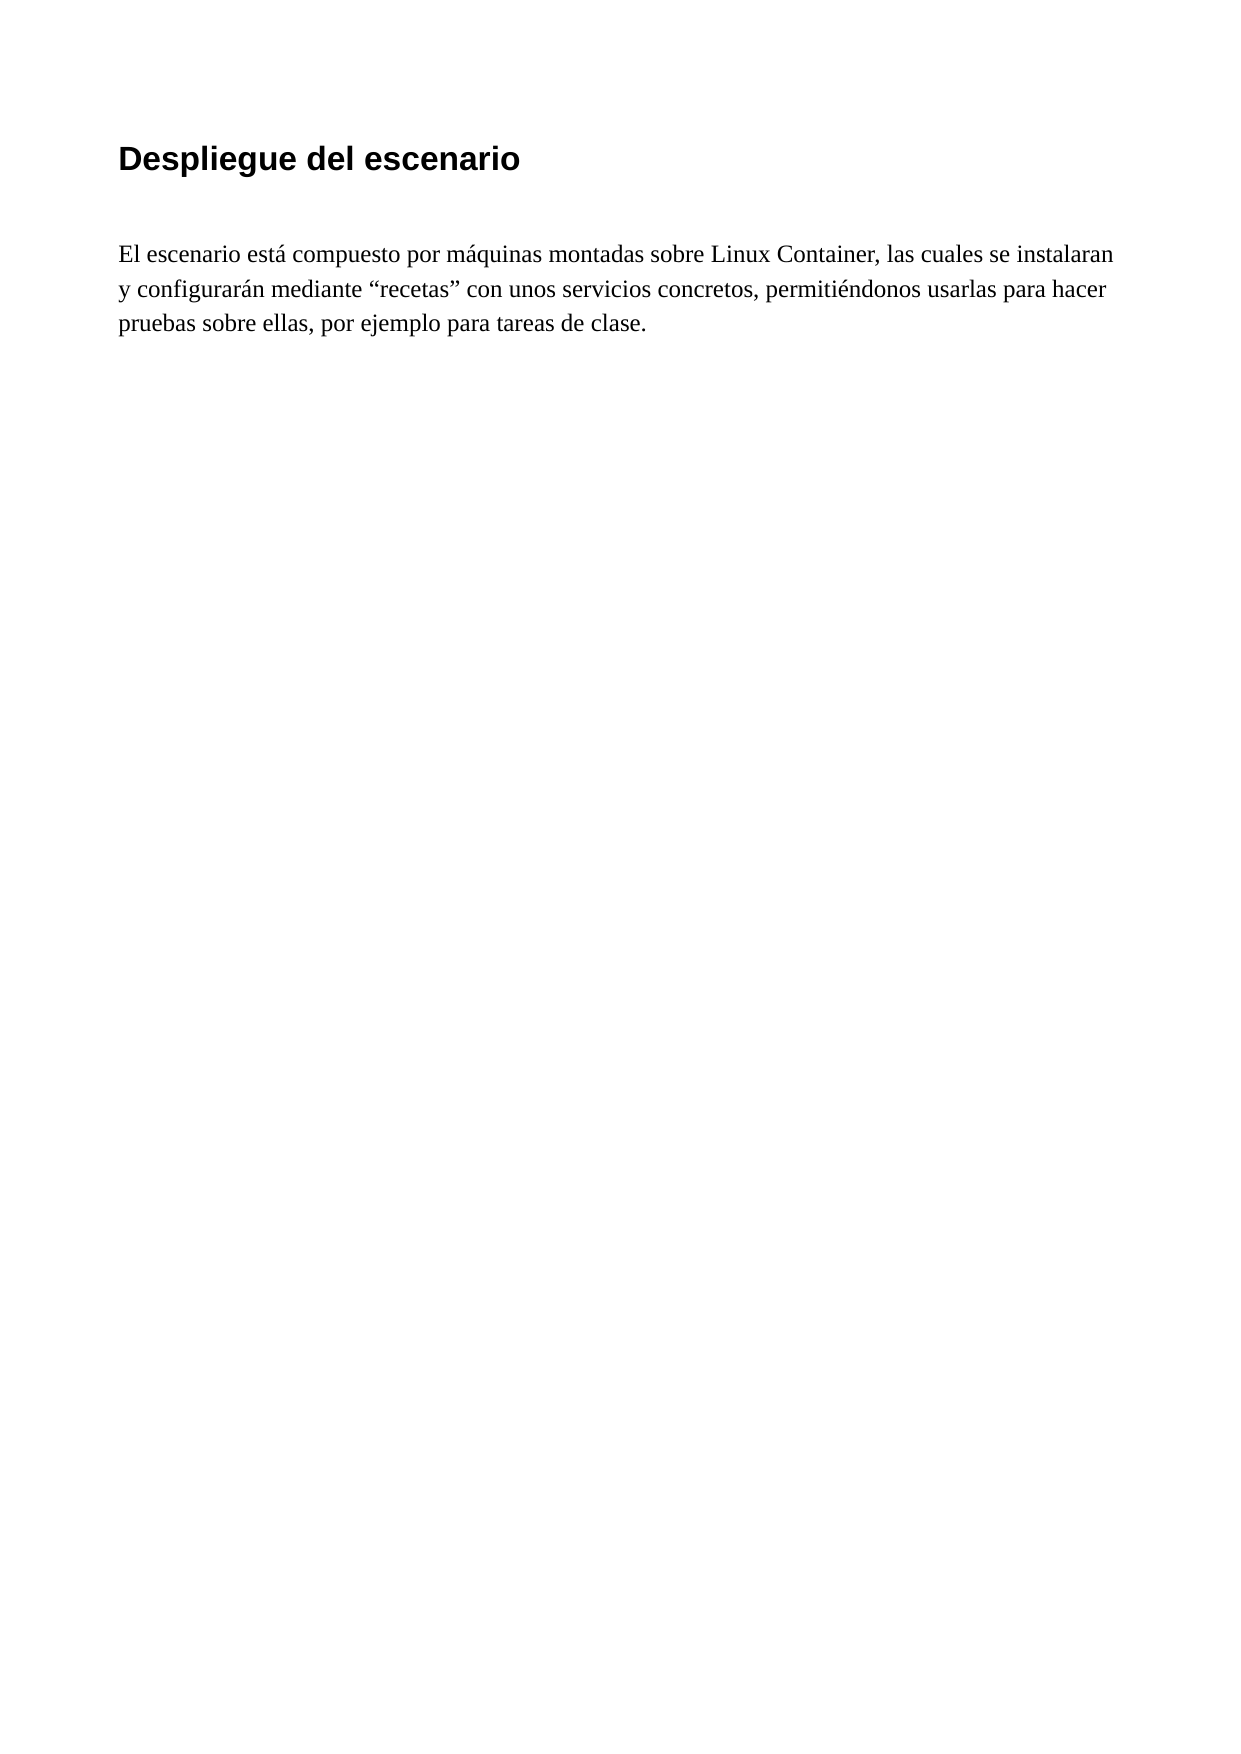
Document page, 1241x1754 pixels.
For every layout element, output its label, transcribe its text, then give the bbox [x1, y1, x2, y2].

text El escenario está compuesto por máquinas montadas sobre Linux Container, las cuales se instalaran y configurarán mediante “recetas” con unos servicios concretos, permitiéndonos usarlas para hacer pruebas sobre ellas, por ejemplo para tareas de clase. [118, 239, 1122, 337]
subtitle Despliegue del escenario [118, 139, 1122, 178]
